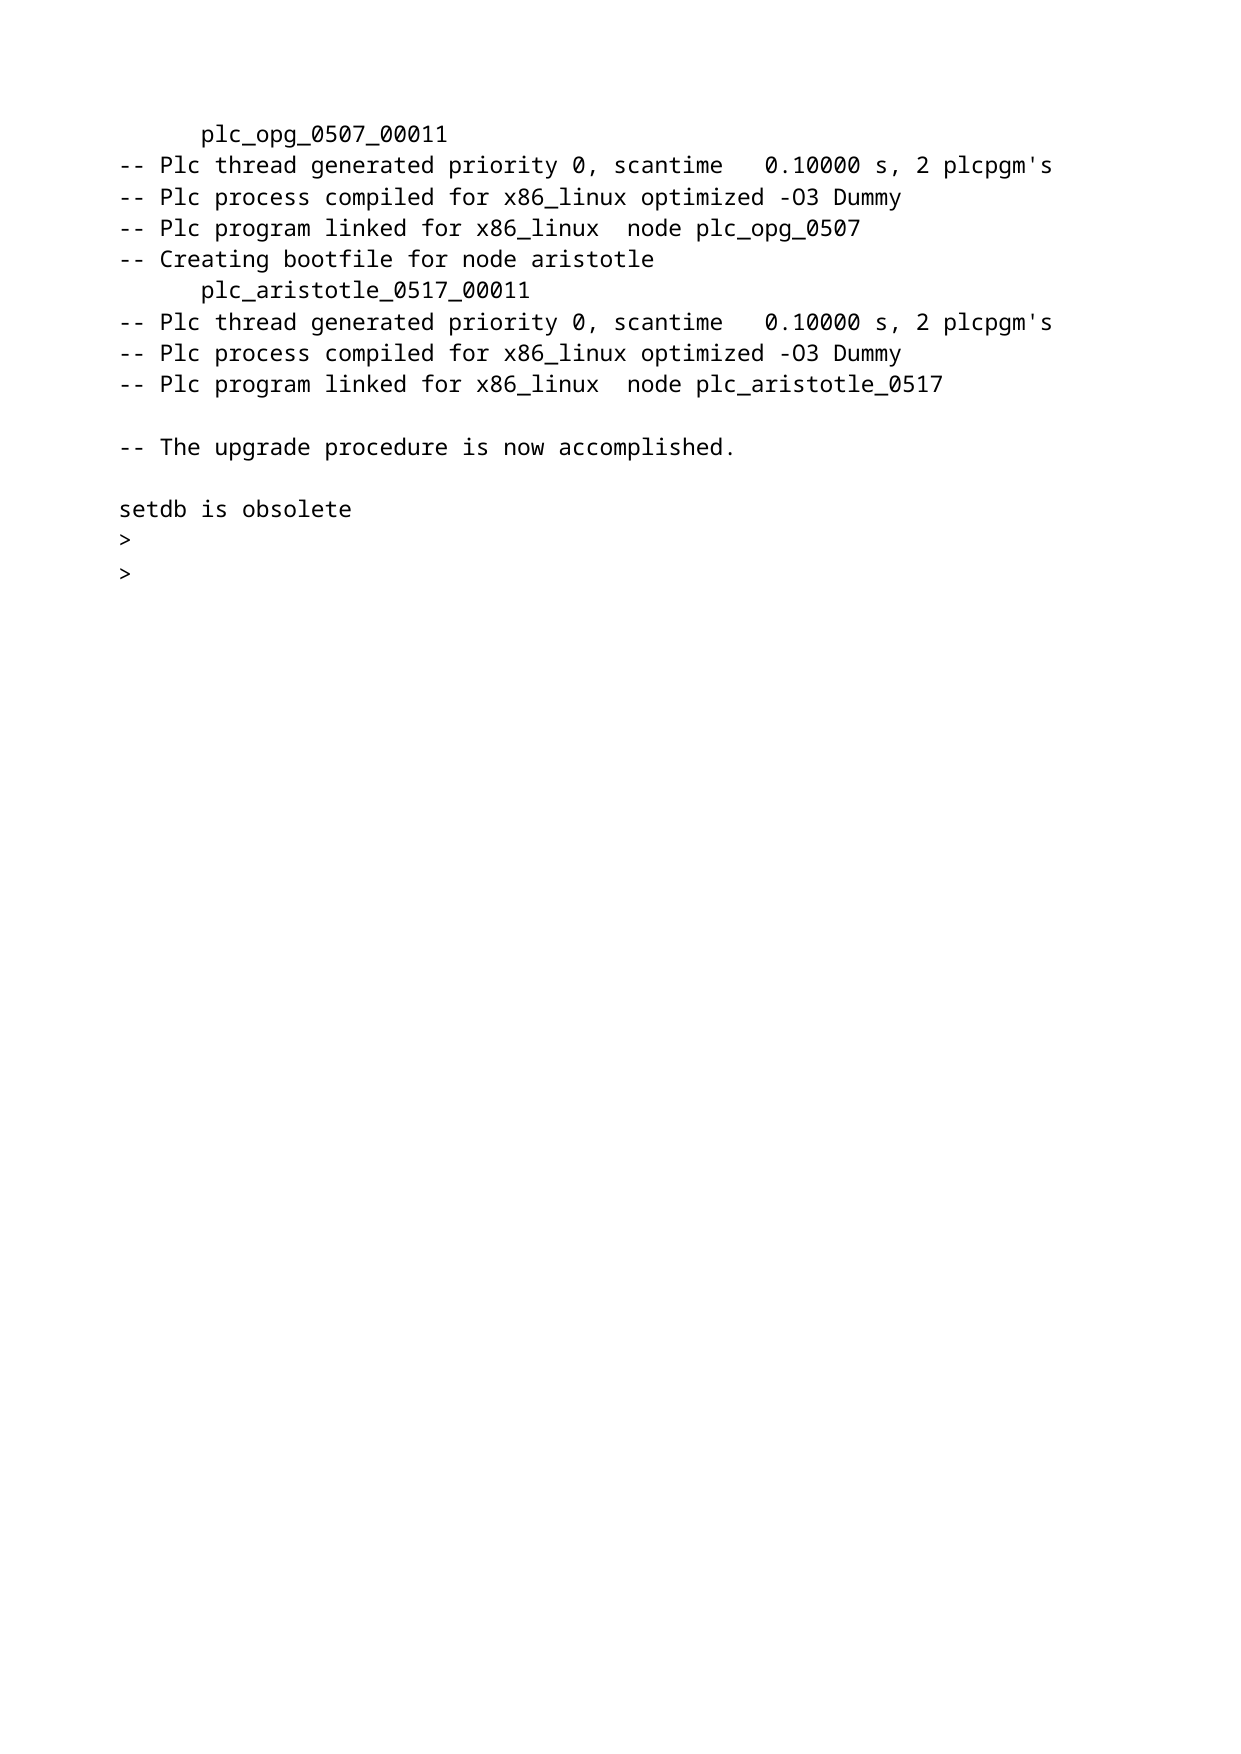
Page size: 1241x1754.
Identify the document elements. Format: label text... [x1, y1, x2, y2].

text > [118, 524, 1122, 556]
text -- Plc process compiled for x86_linux optimized -O3 Dummy [118, 181, 1122, 212]
text plc_opg_0507_00011 [118, 118, 1122, 149]
text -- Plc thread generated priority 0, scantime 0.10000 s, 2 plcpgm's [118, 306, 1122, 337]
text -- Plc program linked for x86_linux node plc_opg_0507 [118, 212, 1122, 243]
text -- Plc thread generated priority 0, scantime 0.10000 s, 2 plcpgm's [118, 149, 1122, 181]
text > [118, 556, 1122, 590]
text plc_aristotle_0517_00011 [118, 274, 1122, 306]
text setdb is obsolete [118, 493, 1122, 524]
text -- Plc process compiled for x86_linux optimized -O3 Dummy [118, 337, 1122, 368]
text -- Plc program linked for x86_linux node plc_aristotle_0517 [118, 368, 1122, 399]
text -- Creating bootfile for node aristotle [118, 243, 1122, 274]
text -- The upgrade procedure is now accomplished. [118, 431, 1122, 462]
